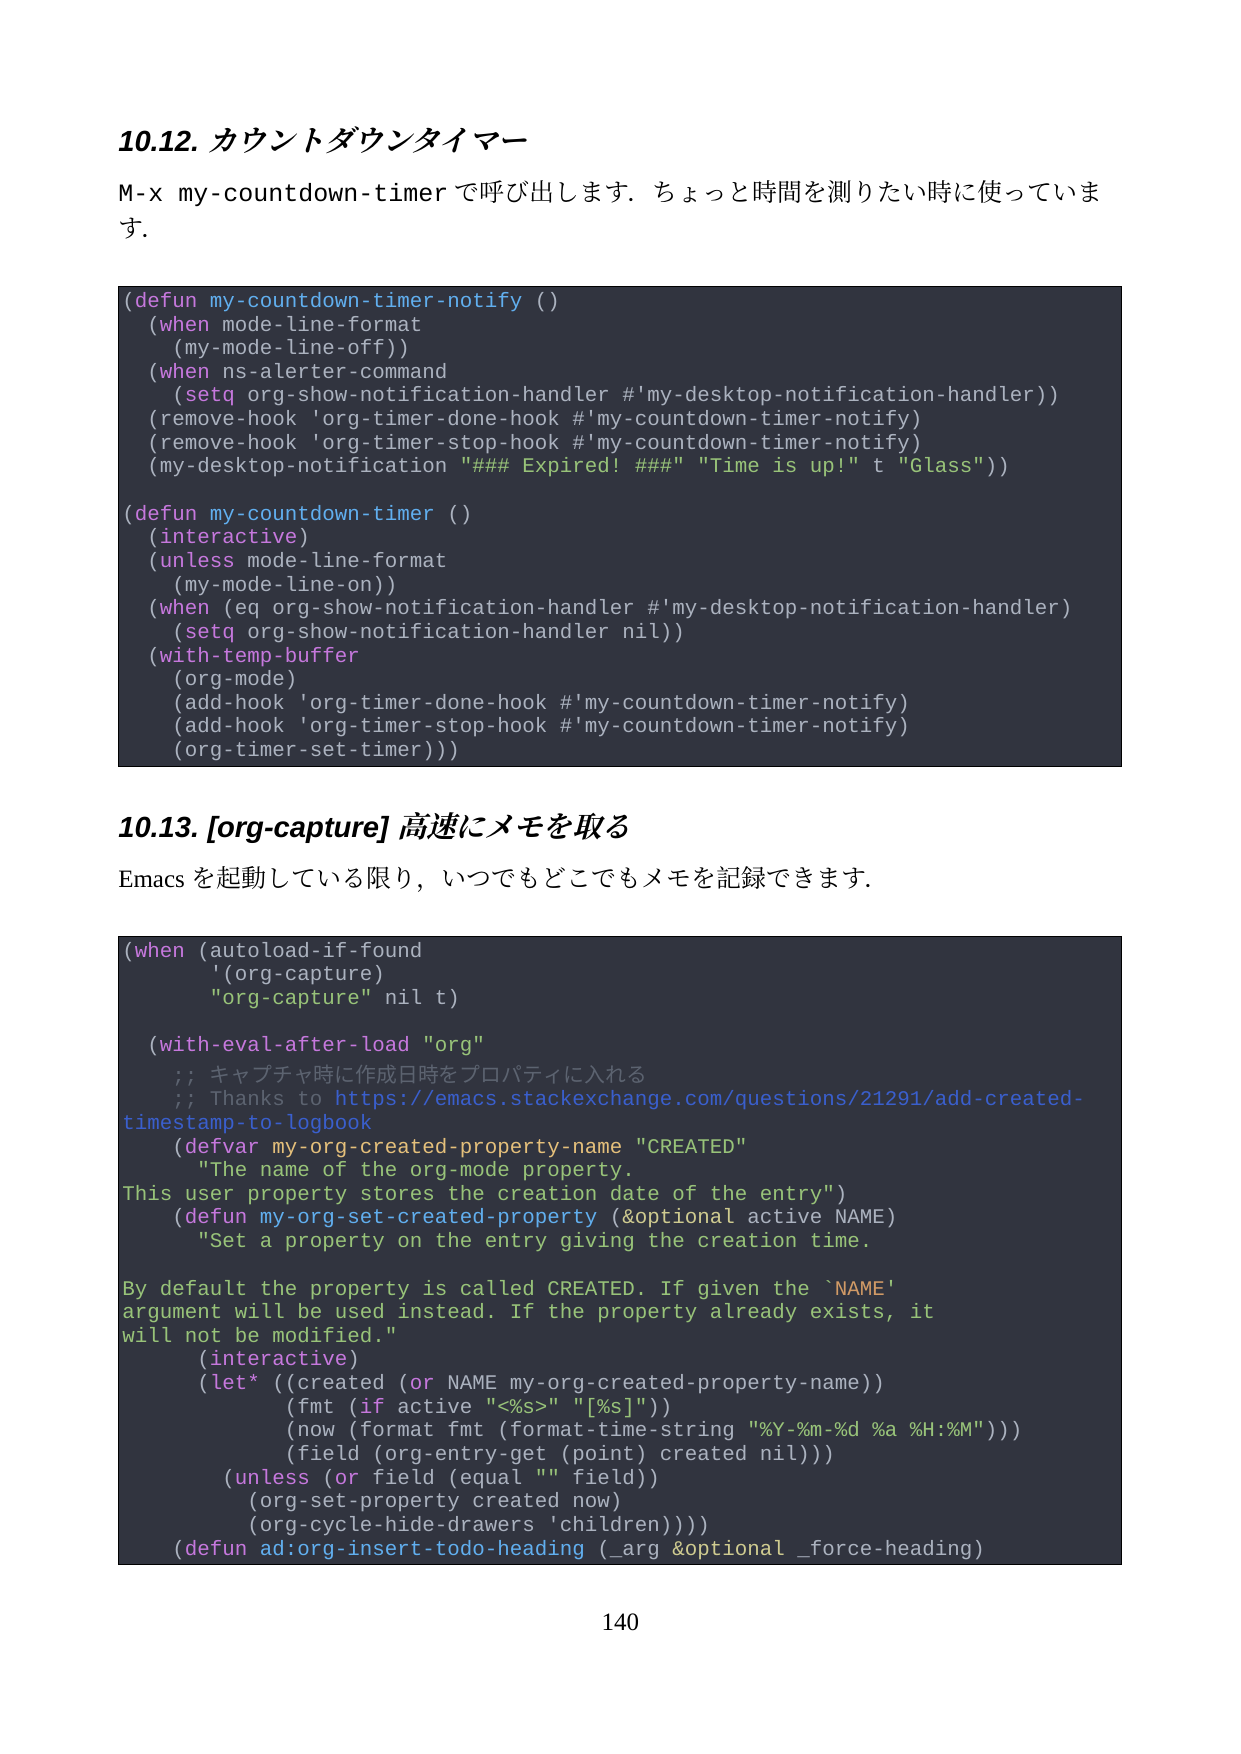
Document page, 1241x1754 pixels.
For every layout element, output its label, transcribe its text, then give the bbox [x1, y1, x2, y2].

text (when mode-line-format [119, 309, 1121, 333]
text (field (org-entry-get (point) created nil))) [119, 1439, 1121, 1463]
text (interactive) [119, 1344, 1121, 1368]
text (when ns-alerter-command [119, 357, 1121, 381]
text will not be modified." [119, 1321, 1121, 1344]
text (defvar my-org-created-property-name "CREATED" [119, 1132, 1121, 1155]
text (setq org-show-notification-handler #'my-desktop-notification-handler)) [119, 381, 1121, 404]
text ;; キャプチャ時に作成日時をプロパティに入れる [119, 1054, 1121, 1084]
text '(org-capture) [119, 959, 1121, 983]
text (unless (or field (equal "" field)) [119, 1463, 1121, 1486]
text (with-temp-buffer [119, 641, 1121, 664]
text (org-cycle-hide-drawers 'children)))) [119, 1510, 1121, 1534]
text (org-timer-set-timer))) [119, 735, 1121, 766]
text (add-hook 'org-timer-done-hook #'my-countdown-timer-notify) [119, 688, 1121, 712]
text (setq org-show-notification-handler nil)) [119, 617, 1121, 641]
text "The name of the org-mode property. [119, 1155, 1121, 1179]
text By default the property is called CREATED. If given the `NAME' [119, 1273, 1121, 1297]
text (org-set-property created now) [119, 1486, 1121, 1510]
text (fmt (if active "<%s>" "[%s]")) [119, 1392, 1121, 1415]
text (my-mode-line-off)) [119, 333, 1121, 357]
text (with-eval-after-load "org" [119, 1030, 1121, 1054]
text (defun my-countdown-timer-notify () [119, 287, 1121, 309]
text M-x my-countdown-timer で呼び出します．ちょっと時間を測りたい時に使っています． [118, 172, 1122, 273]
text ;; Thanks to https://emacs.stackexchange.com/questions/21291/add-created-timestamp-to-logbook [119, 1084, 1121, 1132]
text "org-capture" nil t) [119, 983, 1121, 1007]
text (org-mode) [119, 664, 1121, 688]
text Emacs を起動している限り，いつでもどこでもメモを記録できます． [118, 858, 1122, 923]
text (defun my-countdown-timer () [119, 499, 1121, 522]
text (interactive) [119, 522, 1121, 546]
text (unless mode-line-format [119, 546, 1121, 570]
text (defun my-org-set-created-property (&optional active NAME) [119, 1203, 1121, 1226]
text (when (eq org-show-notification-handler #'my-desktop-notification-handler) [119, 593, 1121, 617]
subtitle カウントダウンタイマー [118, 118, 1122, 160]
text (remove-hook 'org-timer-stop-hook #'my-countdown-timer-notify) [119, 428, 1121, 451]
text (my-mode-line-on)) [119, 570, 1121, 593]
text (defun ad:org-insert-todo-heading (_arg &optional _force-heading) [119, 1534, 1121, 1564]
text (remove-hook 'org-timer-done-hook #'my-countdown-timer-notify) [119, 404, 1121, 428]
text argument will be used instead. If the property already exists, it [119, 1297, 1121, 1321]
text "Set a property on the entry giving the creation time. [119, 1226, 1121, 1250]
text (my-desktop-notification "### Expired! ###" "Time is up!" t "Glass")) [119, 451, 1121, 475]
text (add-hook 'org-timer-stop-hook #'my-countdown-timer-notify) [119, 712, 1121, 735]
subtitle [org-capture] 高速にメモを取る [118, 804, 1122, 846]
text (when (autoload-if-found [119, 937, 1121, 959]
text (let* ((created (or NAME my-org-created-property-name)) [119, 1368, 1121, 1392]
text This user property stores the creation date of the entry") [119, 1179, 1121, 1203]
text (now (format fmt (format-time-string "%Y-%m-%d %a %H:%M"))) [119, 1415, 1121, 1439]
